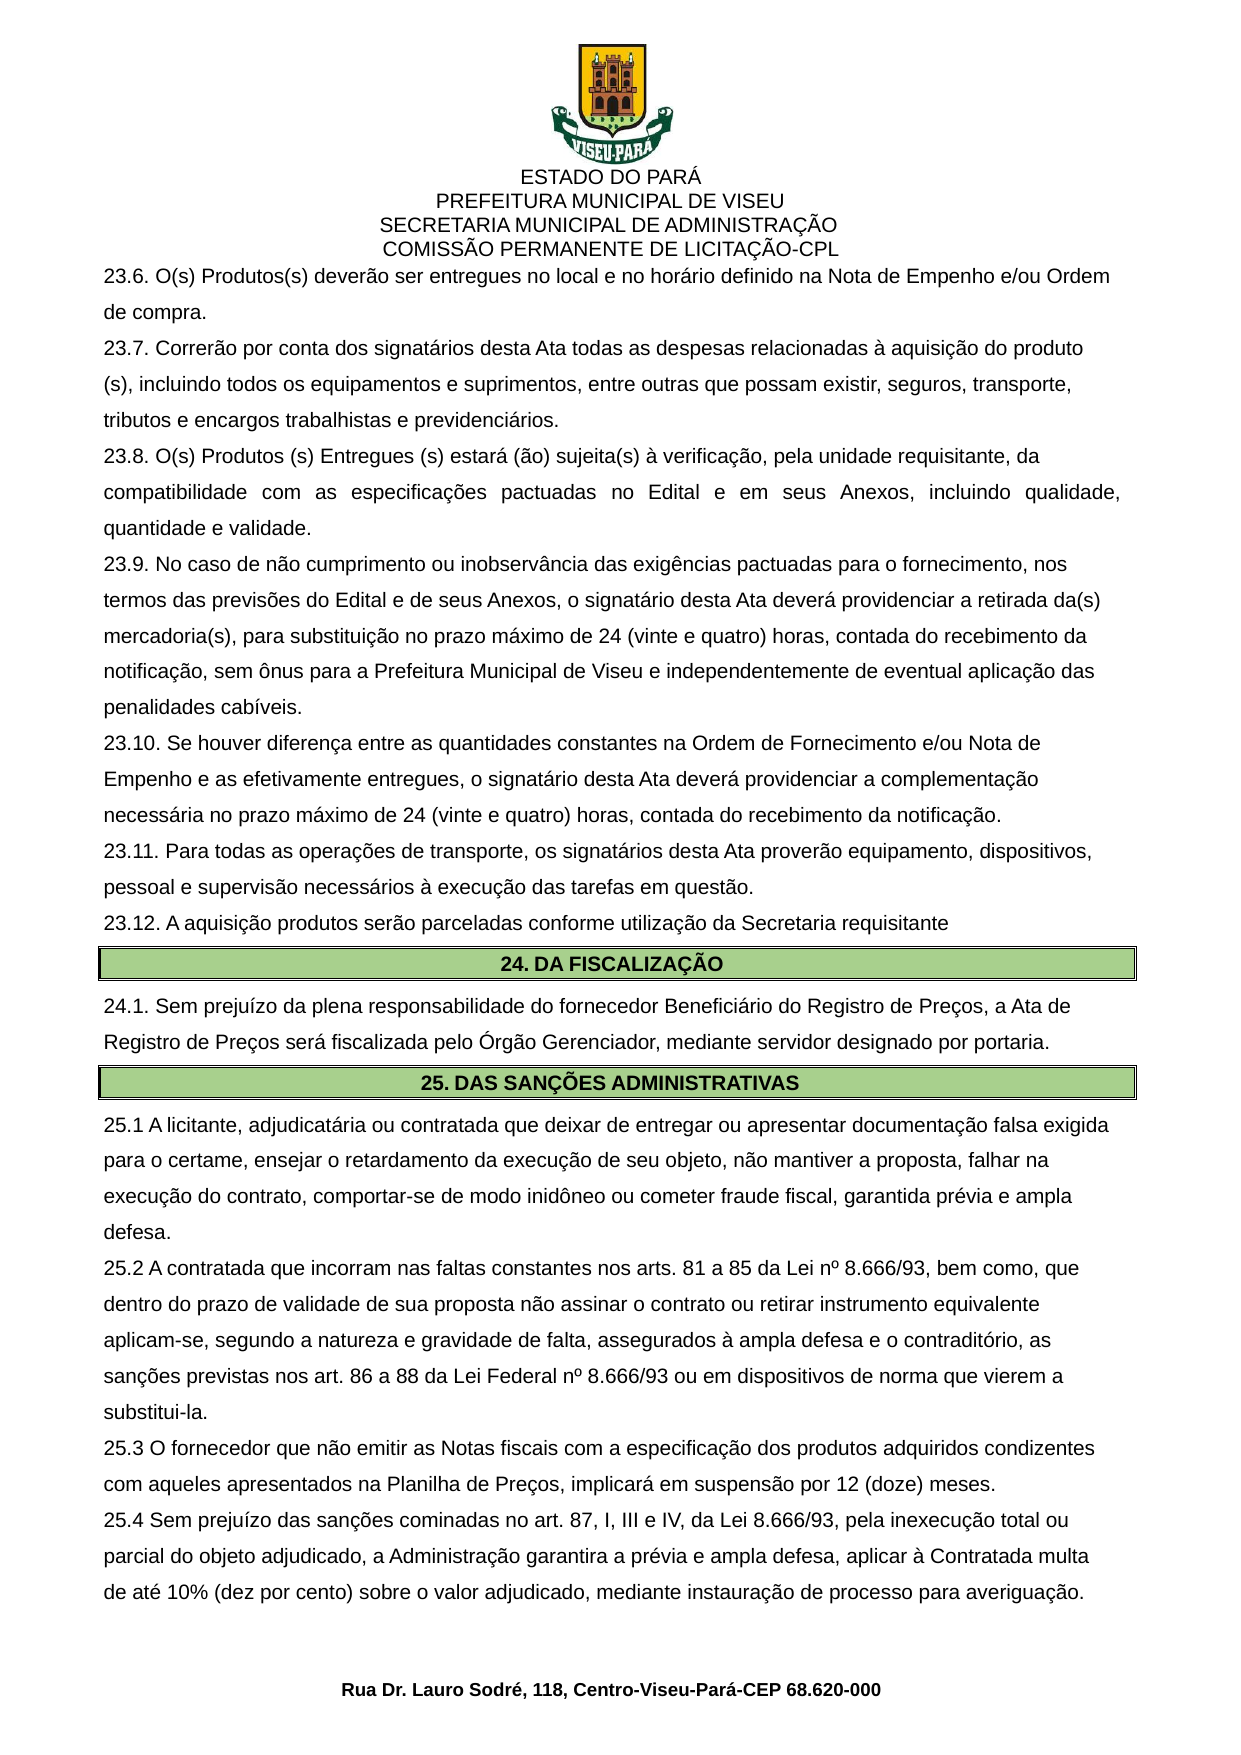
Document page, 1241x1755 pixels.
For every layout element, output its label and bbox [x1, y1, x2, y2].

picture [551, 44, 674, 165]
